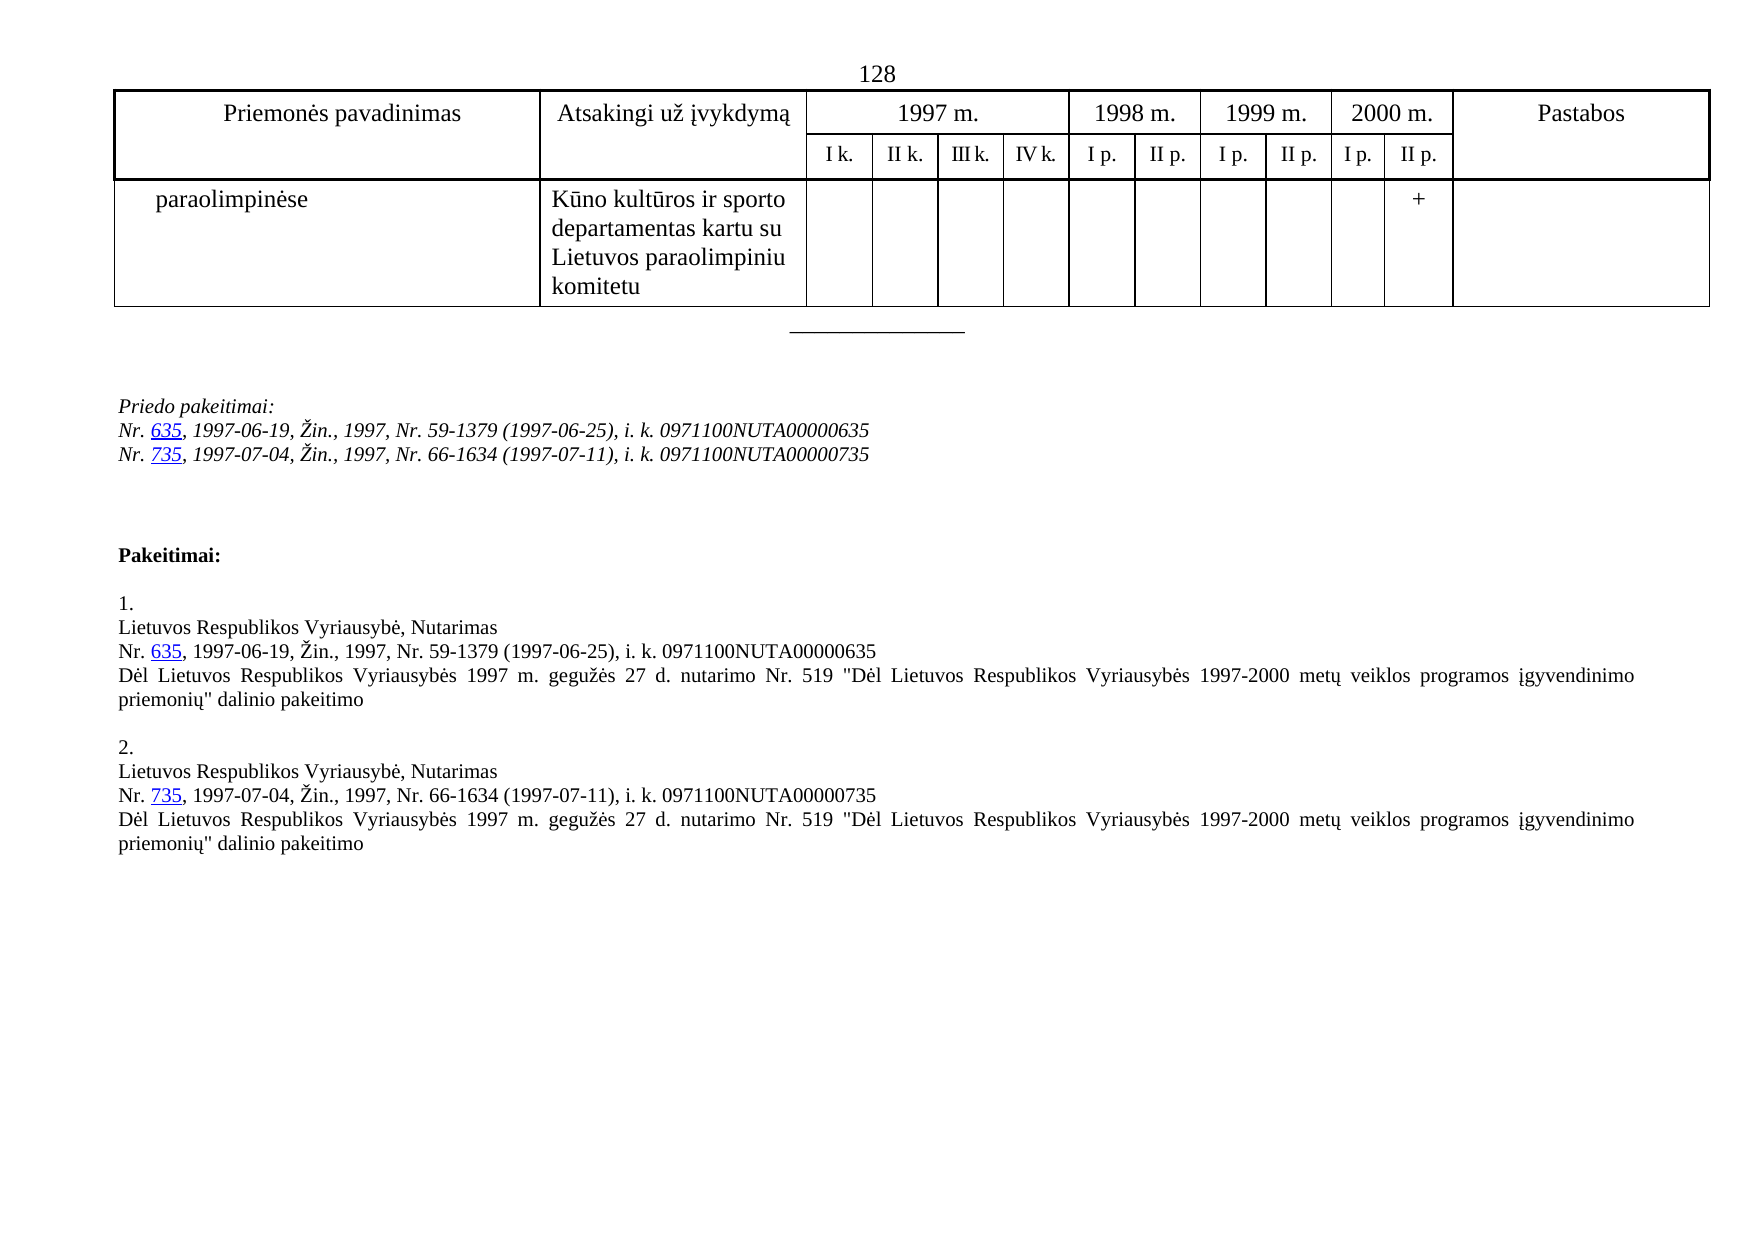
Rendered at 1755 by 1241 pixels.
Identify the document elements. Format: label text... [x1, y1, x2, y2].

table_cell Kūno kultūros ir sporto departamentas kartu su Lietuvos paraolimpiniu komitetu [541, 181, 806, 306]
table_cell I p. [1201, 135, 1265, 178]
text Priedo pakeitimai: [118, 393, 1636, 418]
text Dėl Lietuvos Respublikos Vyriausybės 1997 m. gegužės 27 d. nutarimo Nr. 519 "Dėl Lietuvos Respublikos Vyriausybės 1997-2000 metų veiklos programos įgyvendinimo priemonių" dalinio pakeitimo [118, 807, 1636, 855]
text Pakeitimai: [118, 543, 1636, 567]
table_cell III k. [939, 135, 1003, 178]
text Lietuvos Respublikos Vyriausybė, Nutarimas [118, 615, 1636, 639]
table_cell [1267, 181, 1331, 306]
table_cell paraolimpinėse [115, 181, 539, 306]
table_cell II k. [873, 135, 937, 178]
table_header Pastabos [1454, 92, 1708, 133]
table_cell IV k. [1004, 135, 1068, 178]
table_cell [807, 181, 872, 306]
text Nr. 635, 1997-06-19, Žin., 1997, Nr. 59-1379 (1997-06-25), i. k. 0971100NUTA00000635 [118, 639, 1636, 663]
table_header 1999 m. [1201, 92, 1331, 133]
table_cell II p. [1385, 135, 1452, 178]
table_cell [1136, 181, 1200, 306]
table_cell [939, 181, 1003, 306]
table_cell I p. [1332, 135, 1384, 178]
table_cell II p. [1267, 135, 1331, 178]
table_cell [1004, 181, 1068, 306]
table_header Atsakingi už įvykdymą [541, 92, 806, 133]
text ______________ [118, 307, 1636, 336]
table_header 1997 m. [807, 92, 1068, 133]
table_cell [1201, 181, 1265, 306]
table_cell [1454, 181, 1709, 306]
text Nr. 635, 1997-06-19, Žin., 1997, Nr. 59-1379 (1997-06-25), i. k. 0971100NUTA00000635 [118, 418, 1636, 442]
text Dėl Lietuvos Respublikos Vyriausybės 1997 m. gegužės 27 d. nutarimo Nr. 519 "Dėl Lietuvos Respublikos Vyriausybės 1997-2000 metų veiklos programos įgyvendinimo priemonių" dalinio pakeitimo [118, 663, 1636, 711]
table_header 2000 m. [1332, 92, 1452, 133]
table_cell I p. [1070, 135, 1134, 178]
text 2. [118, 735, 1636, 759]
table_cell [1070, 181, 1134, 306]
text Nr. 735, 1997-07-04, Žin., 1997, Nr. 66-1634 (1997-07-11), i. k. 0971100NUTA00000735 [118, 442, 1636, 466]
table_cell II p. [1136, 135, 1200, 178]
text Nr. 735, 1997-07-04, Žin., 1997, Nr. 66-1634 (1997-07-11), i. k. 0971100NUTA00000735 [118, 783, 1636, 807]
table_cell + [1385, 181, 1452, 306]
text 1. [118, 591, 1636, 615]
table_cell I k. [807, 135, 872, 178]
text Lietuvos Respublikos Vyriausybė, Nutarimas [118, 759, 1636, 783]
table_cell [1332, 181, 1384, 306]
table_cell [116, 133, 539, 178]
table_header 1998 m. [1070, 92, 1200, 133]
table_cell [541, 133, 806, 178]
table_cell [1454, 133, 1708, 178]
table_header Priemonės pavadinimas [116, 92, 539, 133]
table_cell [873, 181, 937, 306]
